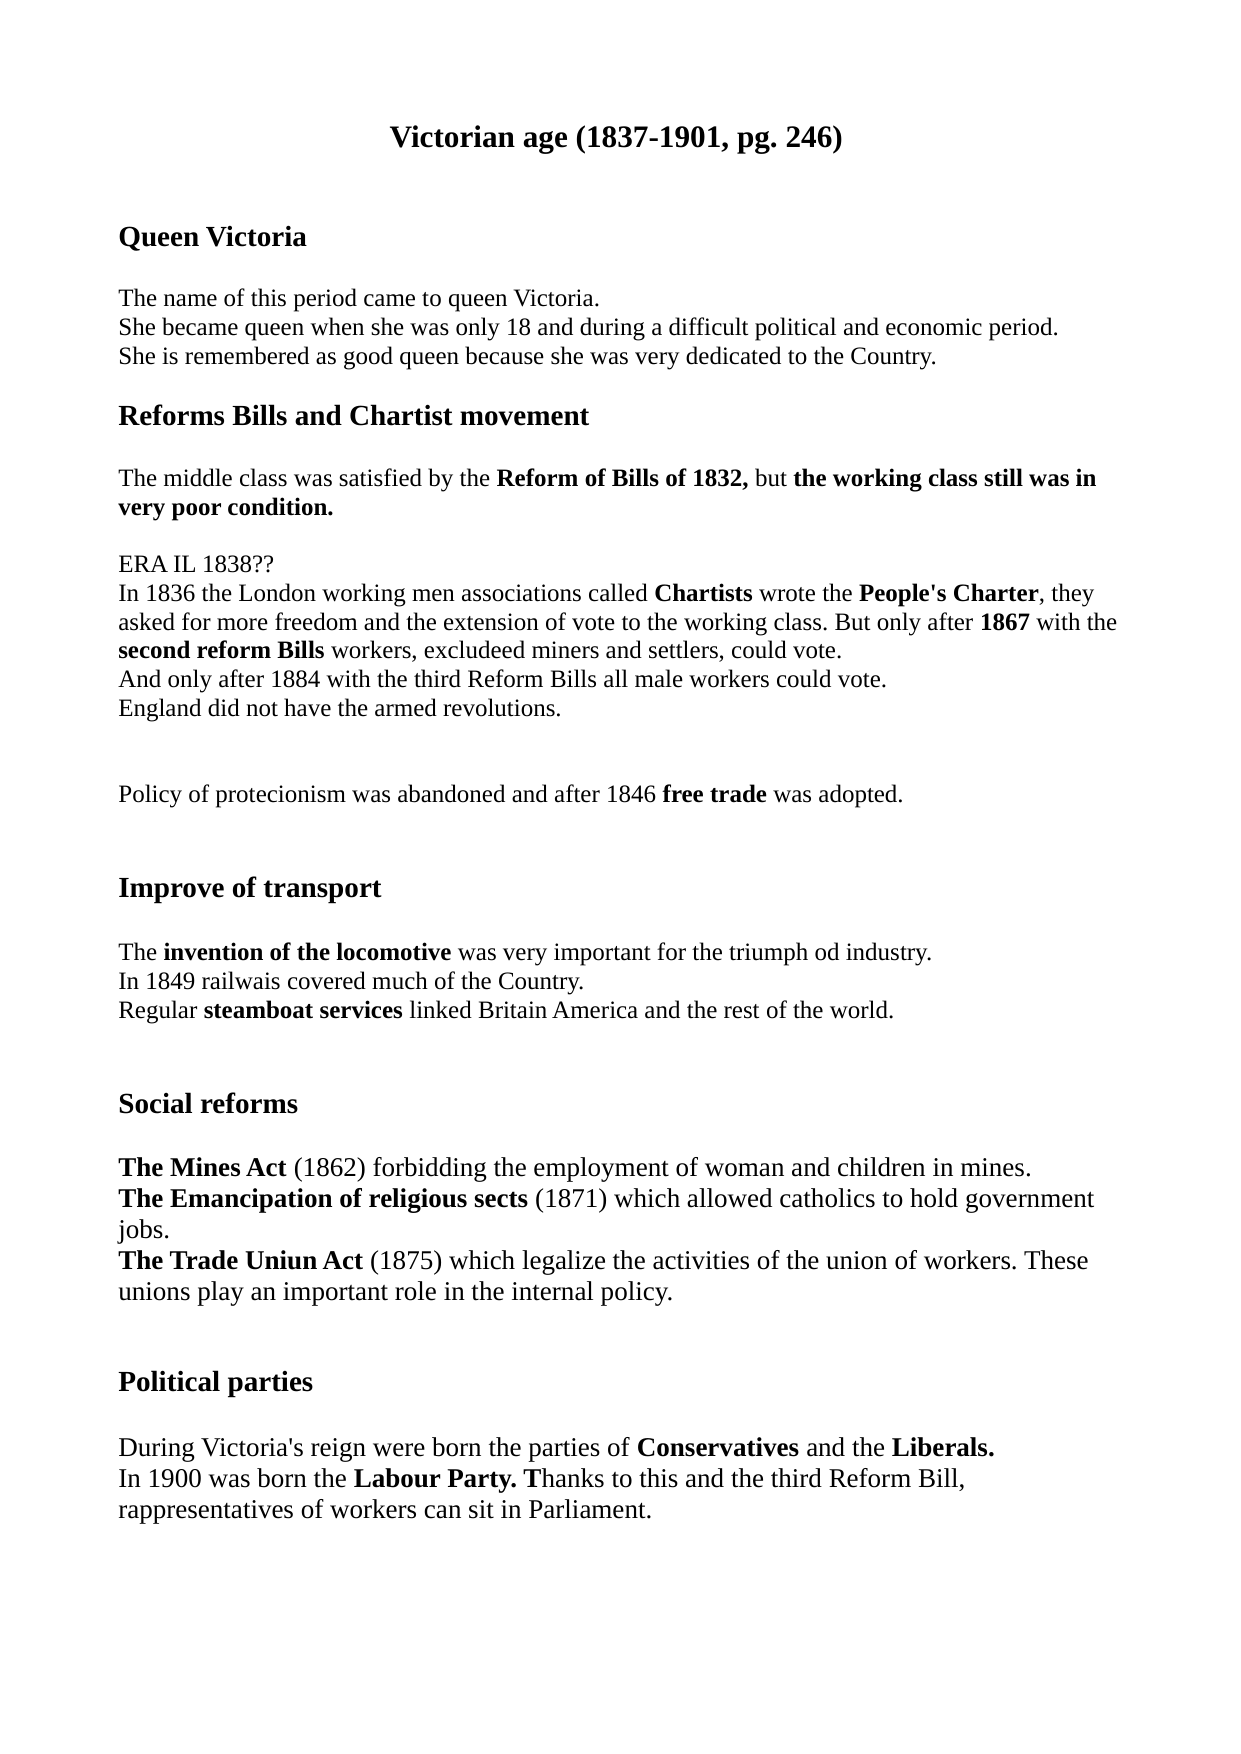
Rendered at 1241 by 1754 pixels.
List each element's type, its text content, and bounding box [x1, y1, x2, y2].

text In 1836 the London working men associations called Chartists wrote the People's Charter, they asked for more freedom and the extension of vote to the working class. But only after 1867 with the second reform Bills workers, excludeed miners and settlers, could vote. [118, 578, 1122, 664]
text England did not have the armed revolutions. [118, 693, 1122, 722]
text She is remembered as good queen because she was very dedicated to the Country. [118, 341, 1122, 370]
text Reforms Bills and Chartist movement [118, 398, 1122, 432]
text Social reforms [118, 1086, 1122, 1119]
text She became queen when she was only 18 and during a difficult political and economic period. [118, 312, 1122, 341]
text During Victoria's reign were born the parties of Conservatives and the Liberals. [118, 1431, 1122, 1462]
text ERA IL 1838?? [118, 549, 1122, 578]
text Regular steamboat services linked Britain America and the rest of the world. [118, 995, 1122, 1024]
text Queen Victoria [118, 219, 1122, 252]
text Improve of transport [118, 870, 1122, 904]
text And only after 1884 with the third Reform Bills all male workers could vote. [118, 664, 1122, 693]
text Victorian age (1837-1901, pg. 246) [118, 118, 1122, 154]
text In 1849 railwais covered much of the Country. [118, 966, 1122, 995]
text Political parties [118, 1364, 1122, 1397]
text The name of this period came to queen Victoria. [118, 283, 1122, 312]
text The invention of the locomotive was very important for the triumph od industry. [118, 937, 1122, 966]
text The Emancipation of religious sects (1871) which allowed catholics to hold government jobs. [118, 1182, 1122, 1244]
text The middle class was satisfied by the Reform of Bills of 1832, but the working class still was in very poor condition. [118, 463, 1122, 521]
text The Mines Act (1862) forbidding the employment of woman and children in mines. [118, 1151, 1122, 1182]
text The Trade Uniun Act (1875) which legalize the activities of the union of workers. These unions play an important role in the internal policy. [118, 1244, 1122, 1306]
text Policy of protecionism was abandoned and after 1846 free trade was adopted. [118, 779, 1122, 808]
text In 1900 was born the Labour Party. Thanks to this and the third Reform Bill, rappresentatives of workers can sit in Parliament. [118, 1462, 1122, 1524]
